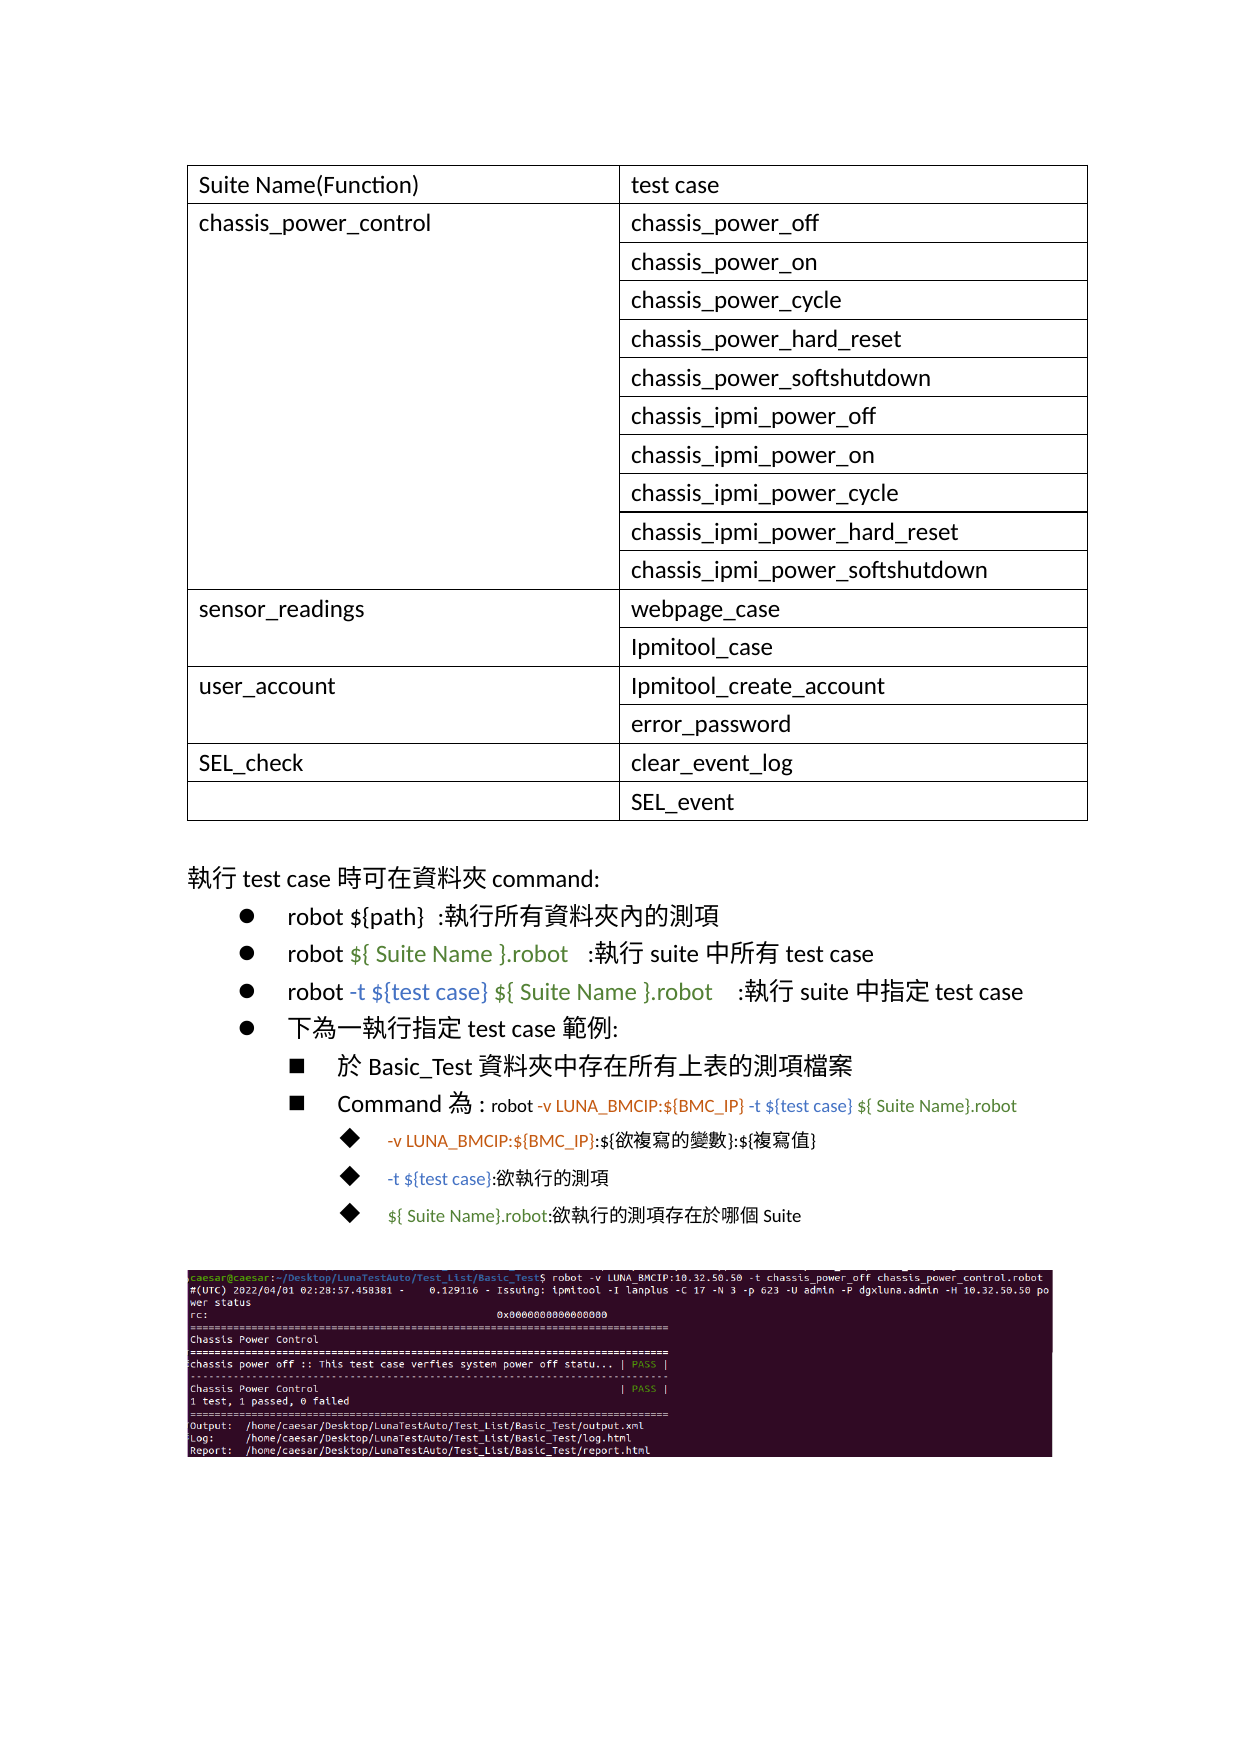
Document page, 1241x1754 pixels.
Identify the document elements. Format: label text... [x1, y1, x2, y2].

list robot ${ Suite Name }.robot :執行 suite 中所有 test case [237, 933, 1053, 971]
table_header Suite Name(Function) [188, 166, 619, 203]
text 執行test case 時可在資料夾command: [187, 858, 1053, 896]
table_cell chassis_power_off [620, 204, 1087, 242]
table_cell chassis_power_softshutdown [620, 358, 1087, 396]
table_cell error_password [620, 705, 1087, 743]
table_cell chassis_ipmi_power_on [620, 435, 1087, 473]
table_cell chassis_ipmi_power_hard_reset [620, 513, 1087, 550]
list 下為一執行指定test case 範例: [237, 1008, 1053, 1046]
table_cell SEL_event [620, 782, 1087, 820]
list Command 為 : robot -v LUNA_BMCIP:${BMC_IP} -t ${test case} ${ Suite Name}.robot [287, 1083, 1053, 1121]
table_cell chassis_ipmi_power_off [620, 397, 1087, 434]
table_cell Ipmitool_create_account [620, 667, 1087, 704]
table_cell [188, 782, 619, 820]
table_cell chassis_power_control [188, 204, 619, 588]
table_cell chassis_ipmi_power_softshutdown [620, 551, 1087, 588]
list -v LUNA_BMCIP:${BMC_IP}:${欲複寫的變數}:${複寫值} [337, 1121, 1053, 1158]
list ${ Suite Name}.robot:欲執行的測項存在於哪個 Suite [337, 1196, 1053, 1233]
table_cell sensor_readings [188, 590, 619, 666]
list 於 Basic_Test 資料夾中存在所有上表的測項檔案 [287, 1046, 1053, 1083]
table_cell clear_event_log [620, 744, 1087, 781]
table_header test case [620, 166, 1087, 203]
table_cell chassis_power_cycle [620, 281, 1087, 319]
table_cell chassis_power_hard_reset [620, 320, 1087, 357]
list robot -t ${test case} ${ Suite Name }.robot :執行 suite 中指定test case [237, 971, 1053, 1008]
list -t ${test case}:欲執行的測項 [337, 1158, 1053, 1196]
table_cell SEL_check [188, 744, 619, 781]
table_cell webpage_case [620, 590, 1087, 627]
table_cell Ipmitool_case [620, 628, 1087, 666]
picture [187, 1270, 1053, 1457]
list robot ${path} :執行所有資料夾內的測項 [237, 896, 1053, 933]
table_cell chassis_power_on [620, 243, 1087, 280]
table_cell user_account [188, 667, 619, 743]
table_cell chassis_ipmi_power_cycle [620, 474, 1087, 511]
